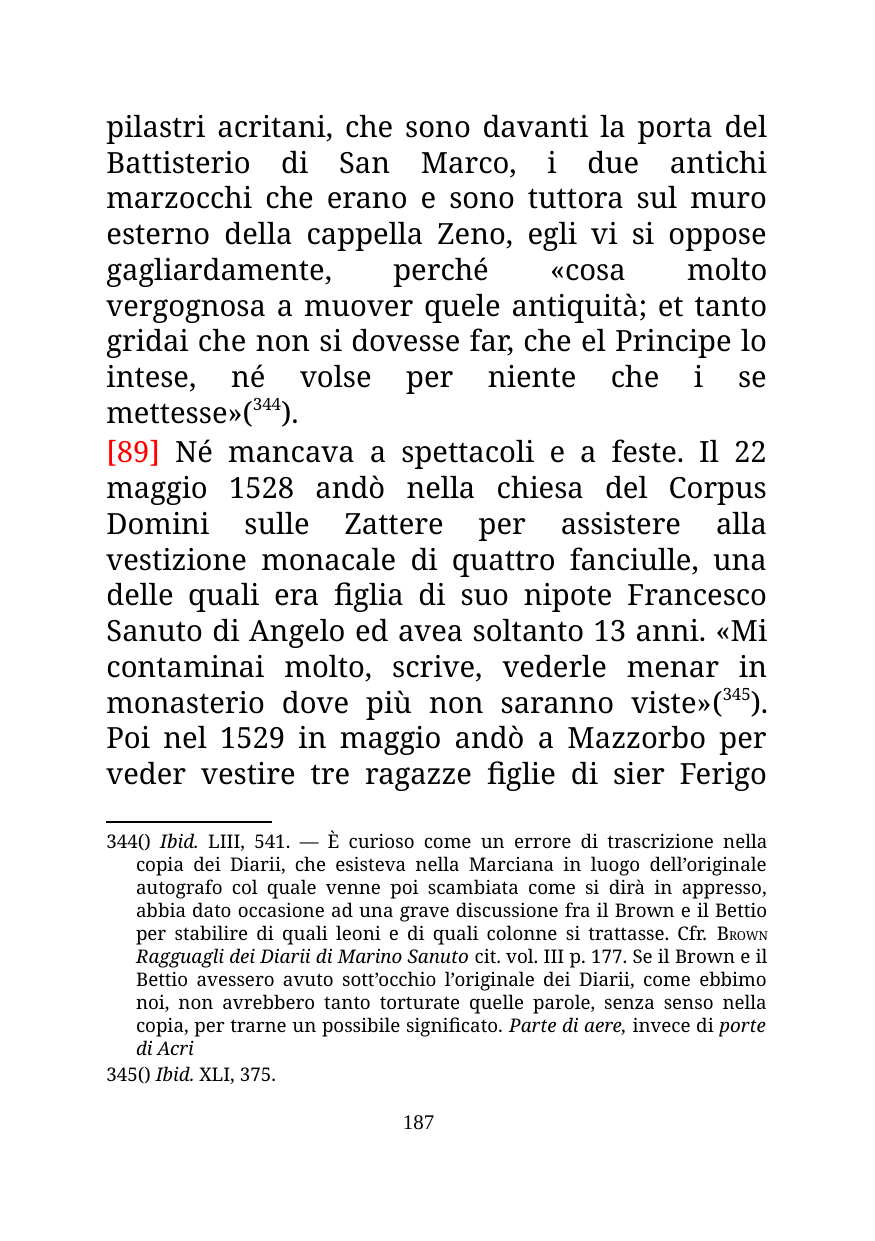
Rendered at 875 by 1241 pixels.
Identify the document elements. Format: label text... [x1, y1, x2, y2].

text pilastri acritani, che sono davanti la porta del Battisterio di San Marco, i due antichi marzocchi che erano e sono tuttora sul muro esterno della cappella Zeno, egli vi si oppose gagliardamente, perché «cosa molto vergognosa a muover quele antiquità; et tanto gridai che non si dovesse far, che el Principe lo intese, né volse per niente che i se mettesse»(). [106, 106, 768, 432]
text () Ibid. XLI, 375. [106, 1061, 768, 1087]
text () Ibid. LIII, 541. — È curioso come un errore di trascrizione nella copia dei Diarii, che esisteva nella Marciana in luogo dell’originale autografo col quale venne poi scambiata come si dirà in appresso, abbia dato occasione ad una grave discussione fra il Brown e il Bettio per stabilire di quali leoni e di quali colonne si trattasse. Cfr. Brown Ragguagli dei Diarii di Marino Sanuto cit. vol. III p. 177. Se il Brown e il Bettio avessero avuto sott’occhio l’originale dei Diarii, come ebbimo noi, non avrebbero tanto torturate quelle parole, senza senso nella copia, per trarne un possibile significato. Parte di aere, invece di porte di Acri [106, 828, 768, 1061]
text [89] Né mancava a spettacoli e a feste. Il 22 maggio 1528 andò nella chiesa del Corpus Domini sulle Zattere per assistere alla vestizione monacale di quattro fanciulle, una delle quali era figlia di suo nipote Francesco Sanuto di Angelo ed avea soltanto 13 anni. «Mi contaminai molto, scrive, vederle menar in monasterio dove più non saranno viste»(). Poi nel 1529 in maggio andò a Mazzorbo per veder vestire tre ragazze figlie di sier Ferigo [106, 432, 768, 793]
